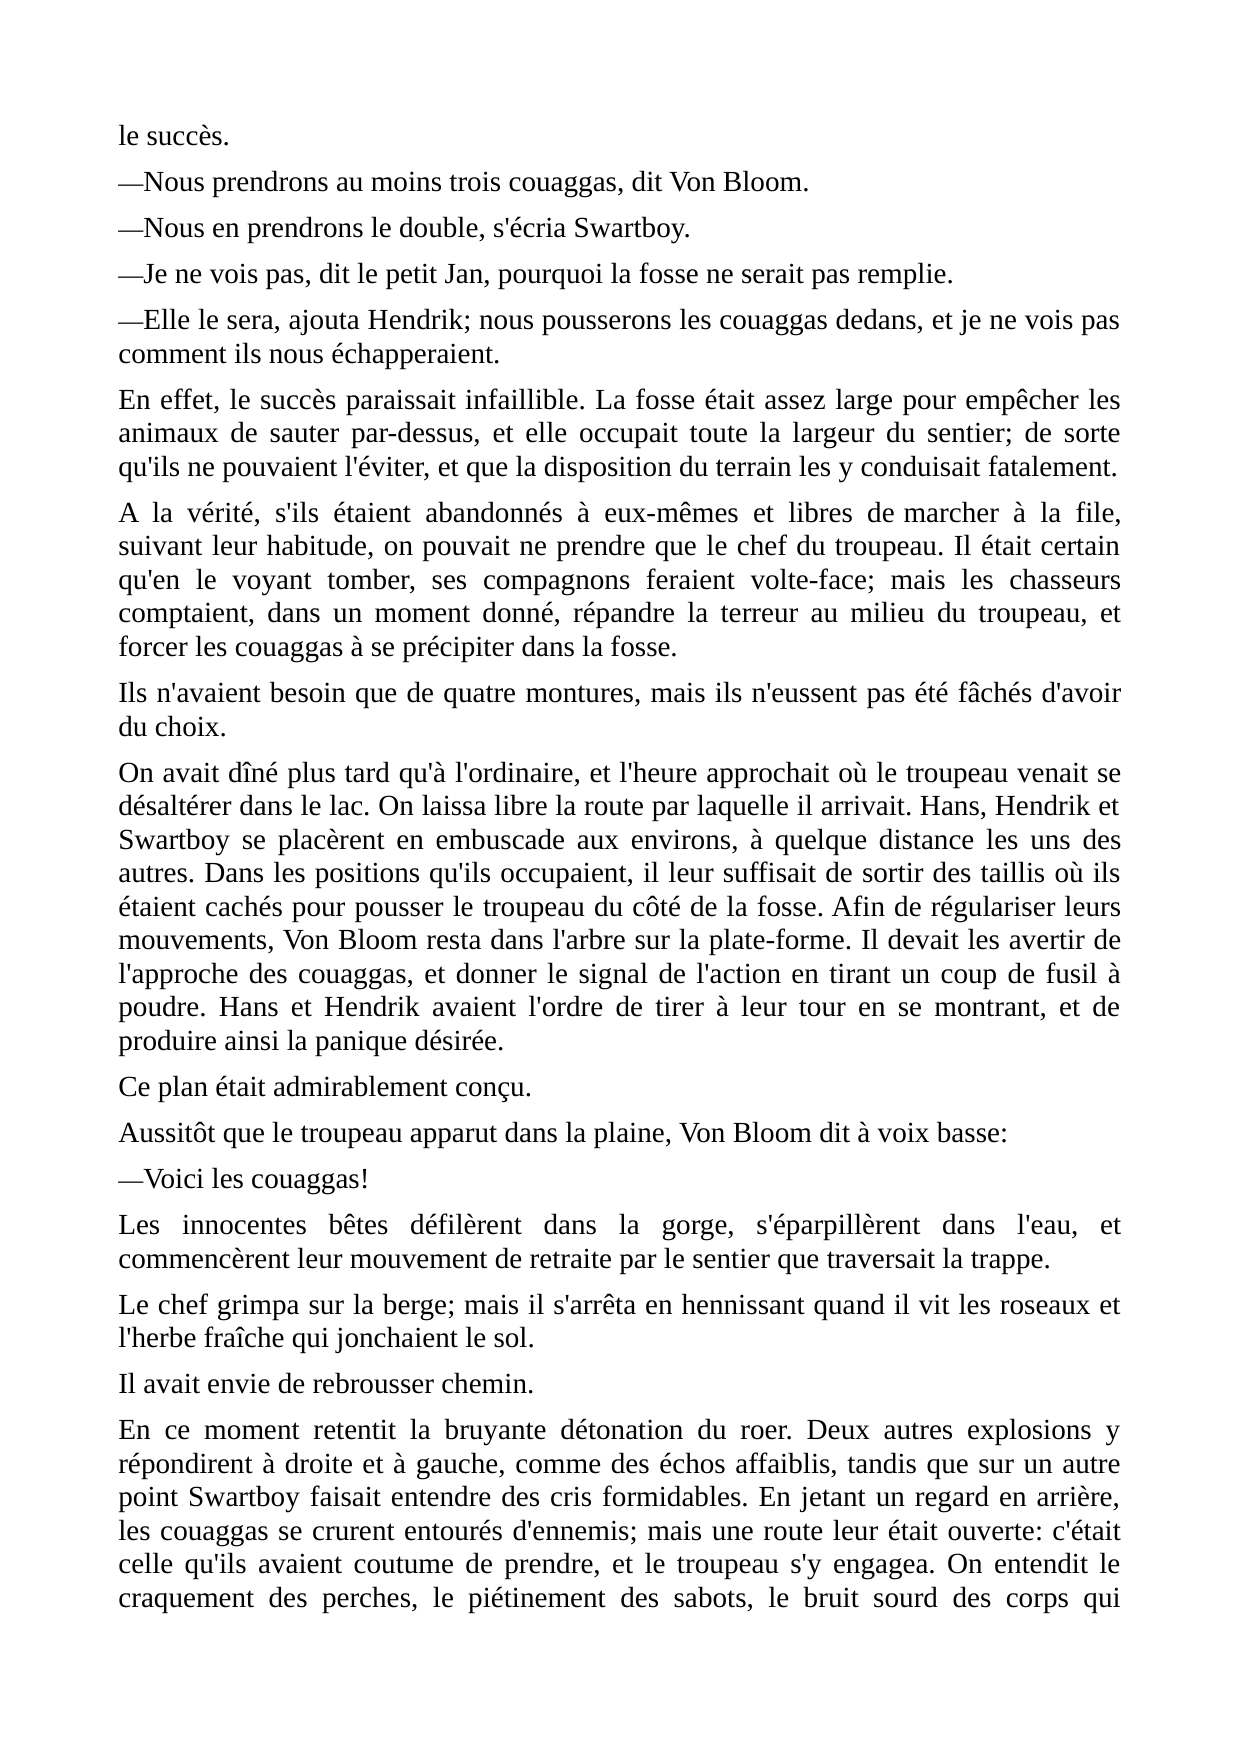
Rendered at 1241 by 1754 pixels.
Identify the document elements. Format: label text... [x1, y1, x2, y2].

text le succès. [118, 118, 1122, 152]
text Le chef grimpa sur la berge; mais il s'arrêta en hennissant quand il vit les roseaux et l'herbe fraîche qui jonchaient le sol. [118, 1287, 1122, 1354]
text —Nous en prendrons le double, s'écria Swartboy. [118, 210, 1122, 244]
text Ce plan était admirablement conçu. [118, 1069, 1122, 1103]
text Il avait envie de rebrousser chemin. [118, 1366, 1122, 1400]
text Aussitôt que le troupeau apparut dans la plaine, Von Bloom dit à voix basse: [118, 1115, 1122, 1149]
text Les innocentes bêtes défilèrent dans la gorge, s'éparpillèrent dans l'eau, et commencèrent leur mouvement de retraite par le sentier que traversait la trappe. [118, 1207, 1122, 1274]
text —Nous prendrons au moins trois couaggas, dit Von Bloom. [118, 164, 1122, 198]
text —Elle le sera, ajouta Hendrik; nous pousserons les couaggas dedans, et je ne vois pas comment ils nous échapperaient. [118, 302, 1122, 369]
text En ce moment retentit la bruyante détonation du roer. Deux autres explosions y répondirent à droite et à gauche, comme des échos affaiblis, tandis que sur un autre point Swartboy faisait entendre des cris formidables. En jetant un regard en arrière, les couaggas se crurent entourés d'ennemis; mais une route leur était ouverte: c'était celle qu'ils avaient coutume de prendre, et le troupeau s'y engagea. On entendit le craquement des perches, le piétinement des sabots, le bruit sourd des corps qui [118, 1412, 1122, 1614]
text —Voici les couaggas! [118, 1161, 1122, 1195]
text Ils n'avaient besoin que de quatre montures, mais ils n'eussent pas été fâchés d'avoir du choix. [118, 675, 1122, 742]
text A la vérité, s'ils étaient abandonnés à eux-mêmes et libres de marcher à la file, suivant leur habitude, on pouvait ne prendre que le chef du troupeau. Il était certain qu'en le voyant tomber, ses compagnons feraient volte-face; mais les chasseurs comptaient, dans un moment donné, répandre la terreur au milieu du troupeau, et forcer les couaggas à se précipiter dans la fosse. [118, 495, 1122, 663]
text —Je ne vois pas, dit le petit Jan, pourquoi la fosse ne serait pas remplie. [118, 256, 1122, 290]
text En effet, le succès paraissait infaillible. La fosse était assez large pour empêcher les animaux de sauter par-dessus, et elle occupait toute la largeur du sentier; de sorte qu'ils ne pouvaient l'éviter, et que la disposition du terrain les y conduisait fatalement. [118, 382, 1122, 482]
text On avait dîné plus tard qu'à l'ordinaire, et l'heure approchait où le troupeau venait se désaltérer dans le lac. On laissa libre la route par laquelle il arrivait. Hans, Hendrik et Swartboy se placèrent en embuscade aux environs, à quelque distance les uns des autres. Dans les positions qu'ils occupaient, il leur suffisait de sortir des taillis où ils étaient cachés pour pousser le troupeau du côté de la fosse. Afin de régulariser leurs mouvements, Von Bloom resta dans l'arbre sur la plate-forme. Il devait les avertir de l'approche des couaggas, et donner le signal de l'action en tirant un coup de fusil à poudre. Hans et Hendrik avaient l'ordre de tirer à leur tour en se montrant, et de produire ainsi la panique désirée. [118, 755, 1122, 1057]
